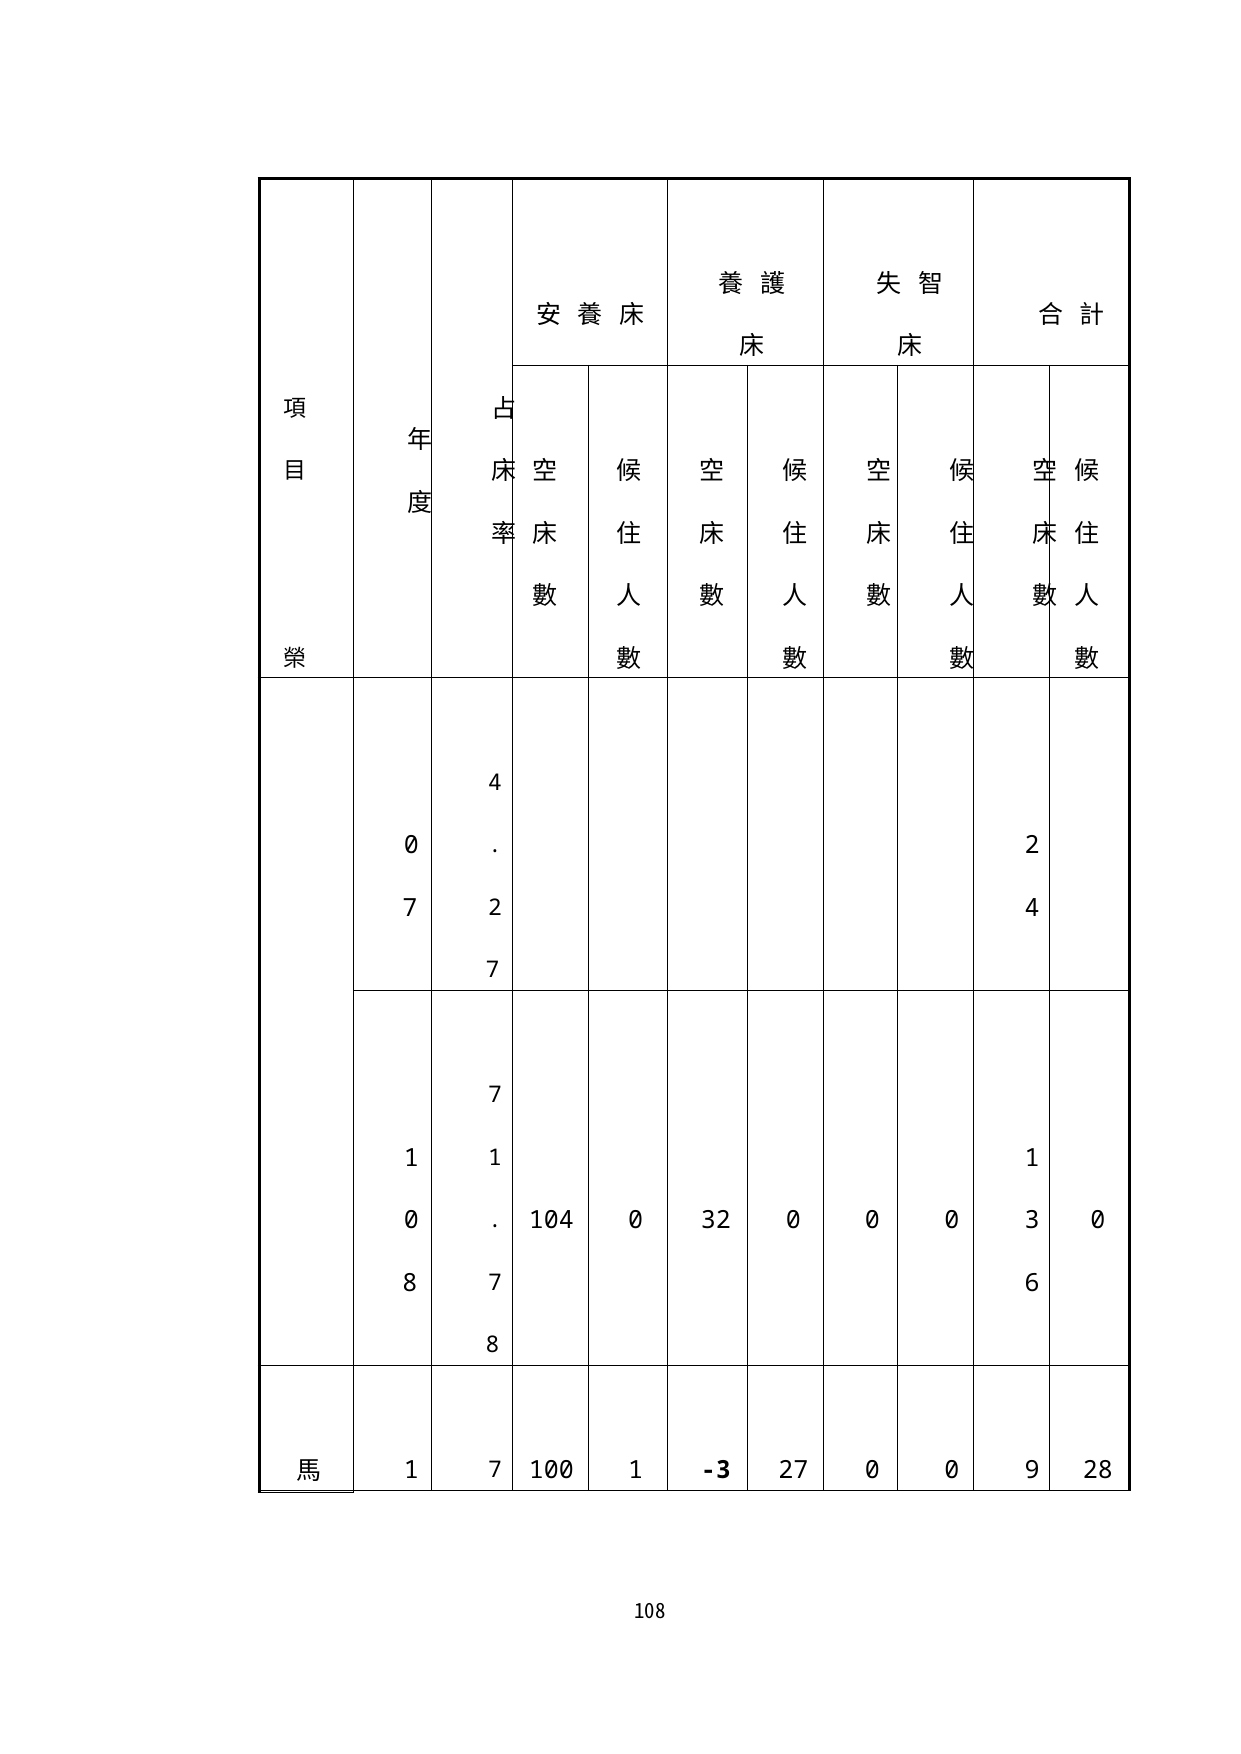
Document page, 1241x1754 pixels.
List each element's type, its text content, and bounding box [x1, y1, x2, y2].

table_cell 28 [1050, 1366, 1128, 1490]
table_cell [748, 678, 823, 990]
table_cell 27 [748, 1366, 823, 1490]
table_cell 136 [974, 991, 1049, 1365]
table_cell [898, 678, 973, 990]
table_cell 0 [898, 1366, 973, 1490]
table_cell 7 [432, 1366, 512, 1490]
table_cell [824, 678, 897, 990]
table_cell 4.27 [432, 678, 512, 990]
table_cell [1050, 678, 1128, 990]
table_cell 1 [589, 1366, 667, 1490]
table_header 失智床 [824, 180, 973, 365]
table_cell 空床數 [824, 366, 897, 677]
table_cell 100 [513, 1366, 588, 1490]
table_cell 候住人數 [898, 366, 973, 677]
table_header 占床率 [432, 180, 512, 677]
table_cell 空床數 [513, 366, 588, 677]
table_cell 24 [974, 678, 1049, 990]
table_cell 71.78 [432, 991, 512, 1365]
table_cell [261, 678, 353, 1365]
table_cell 0 [824, 1366, 897, 1490]
table_cell [589, 678, 667, 990]
table_cell -3 [668, 1366, 747, 1490]
table_cell 108 [354, 991, 431, 1365]
table_cell 32 [668, 991, 747, 1365]
table_cell 07 [354, 678, 431, 990]
table_cell 0 [748, 991, 823, 1365]
table_header 項目 榮家別 [261, 180, 353, 677]
table_cell 0 [824, 991, 897, 1365]
table_cell [513, 678, 588, 990]
table_cell 104 [513, 991, 588, 1365]
table_cell 空床數 [668, 366, 747, 677]
table_header 養護床 [668, 180, 823, 365]
table_cell 0 [1050, 991, 1128, 1365]
table_cell 9 [974, 1366, 1049, 1490]
table_cell 候住人數 [748, 366, 823, 677]
table_cell 馬 [261, 1366, 353, 1490]
table_cell [668, 678, 747, 990]
table_cell 0 [898, 991, 973, 1365]
table_cell 1 [354, 1366, 431, 1490]
table_cell 0 [589, 991, 667, 1365]
table_cell 候住人數 [589, 366, 667, 677]
table_header 年度 [354, 180, 431, 677]
table_header 安養床 [513, 180, 667, 365]
table_cell 空床數 [974, 366, 1049, 677]
table_cell 候住人數 [1050, 366, 1128, 677]
table_header 合計 [974, 180, 1128, 365]
